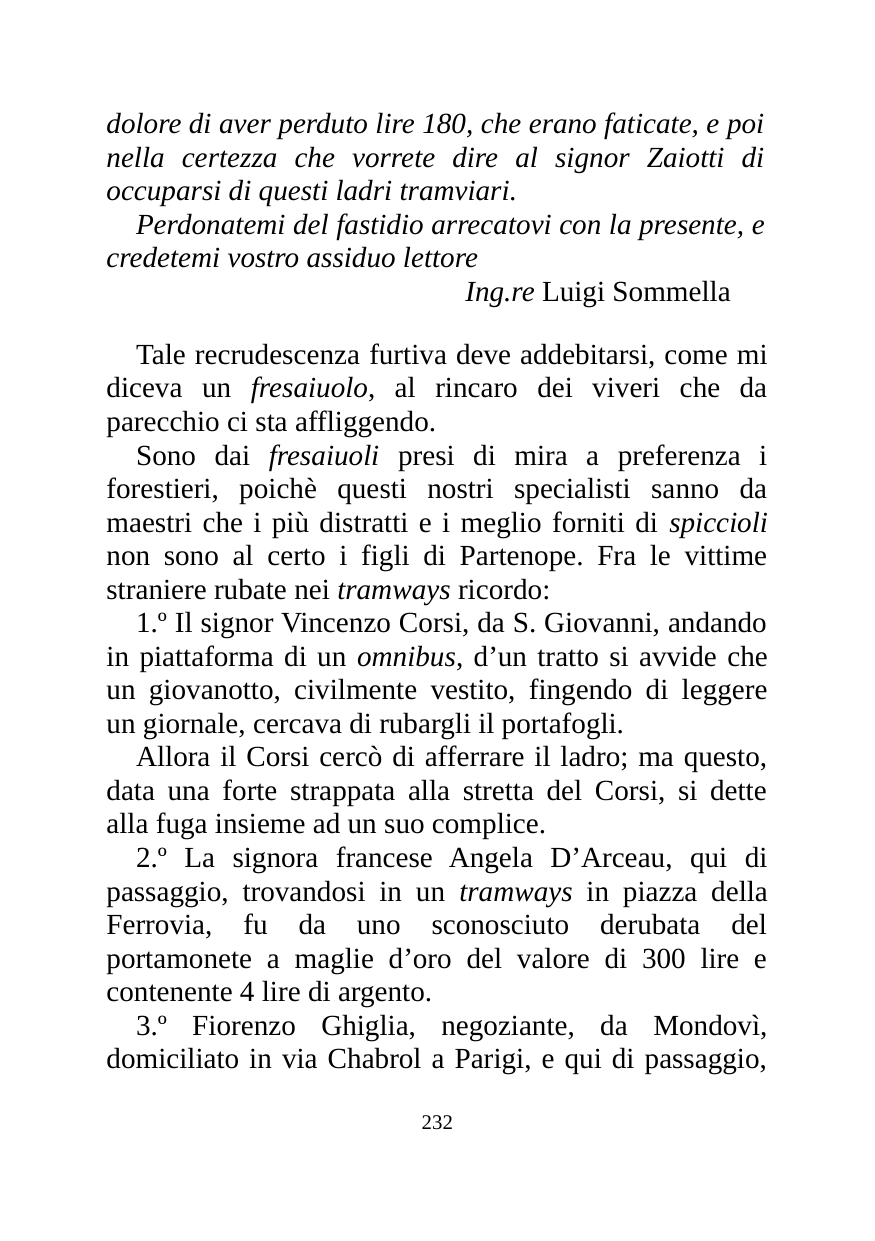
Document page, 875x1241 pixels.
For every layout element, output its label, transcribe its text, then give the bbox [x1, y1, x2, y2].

text Allora il Corsi cercò di afferrare il ladro; ma questo, data una forte strappata alla stretta del Corsi, si dette alla fuga insieme ad un suo complice. [106, 739, 768, 840]
text Sono dai fresaiuoli presi di mira a preferenza i forestieri, poichè questi nostri specialisti sanno da maestri che i più distratti e i meglio forniti di spiccioli non sono al certo i figli di Partenope. Fra le vittime straniere rubate nei tramways ricordo: [106, 438, 768, 605]
text 3.º Fiorenzo Ghiglia, negoziante, da Mondovì, domiciliato in via Chabrol a Parigi, e qui di passaggio, [106, 1008, 768, 1075]
text Ing.re Luigi Sommella [106, 274, 730, 307]
text Tale recrudescenza furtiva deve addebitarsi, come mi diceva un fresaiuolo, al rincaro dei viveri che da parecchio ci sta affliggendo. [106, 337, 768, 438]
text Perdonatemi del fastidio arrecatovi con la presente, e credetemi vostro assiduo lettore [106, 207, 768, 274]
text 1.º Il signor Vincenzo Corsi, da S. Giovanni, andando in piattaforma di un omnibus, d’un tratto si avvide che un giovanotto, civilmente vestito, fingendo di leggere un giornale, cercava di rubargli il portafogli. [106, 605, 768, 739]
text 2.º La signora francese Angela D’Arceau, qui di passaggio, trovandosi in un tramways in piazza della Ferrovia, fu da uno sconosciuto derubata del portamonete a maglie d’oro del valore di 300 lire e contenente 4 lire di argento. [106, 840, 768, 1008]
text dolore di aver perduto lire 180, che erano faticate, e poi nella certezza che vorrete dire al signor Zaiotti di occuparsi di questi ladri tramviari. [106, 106, 768, 207]
